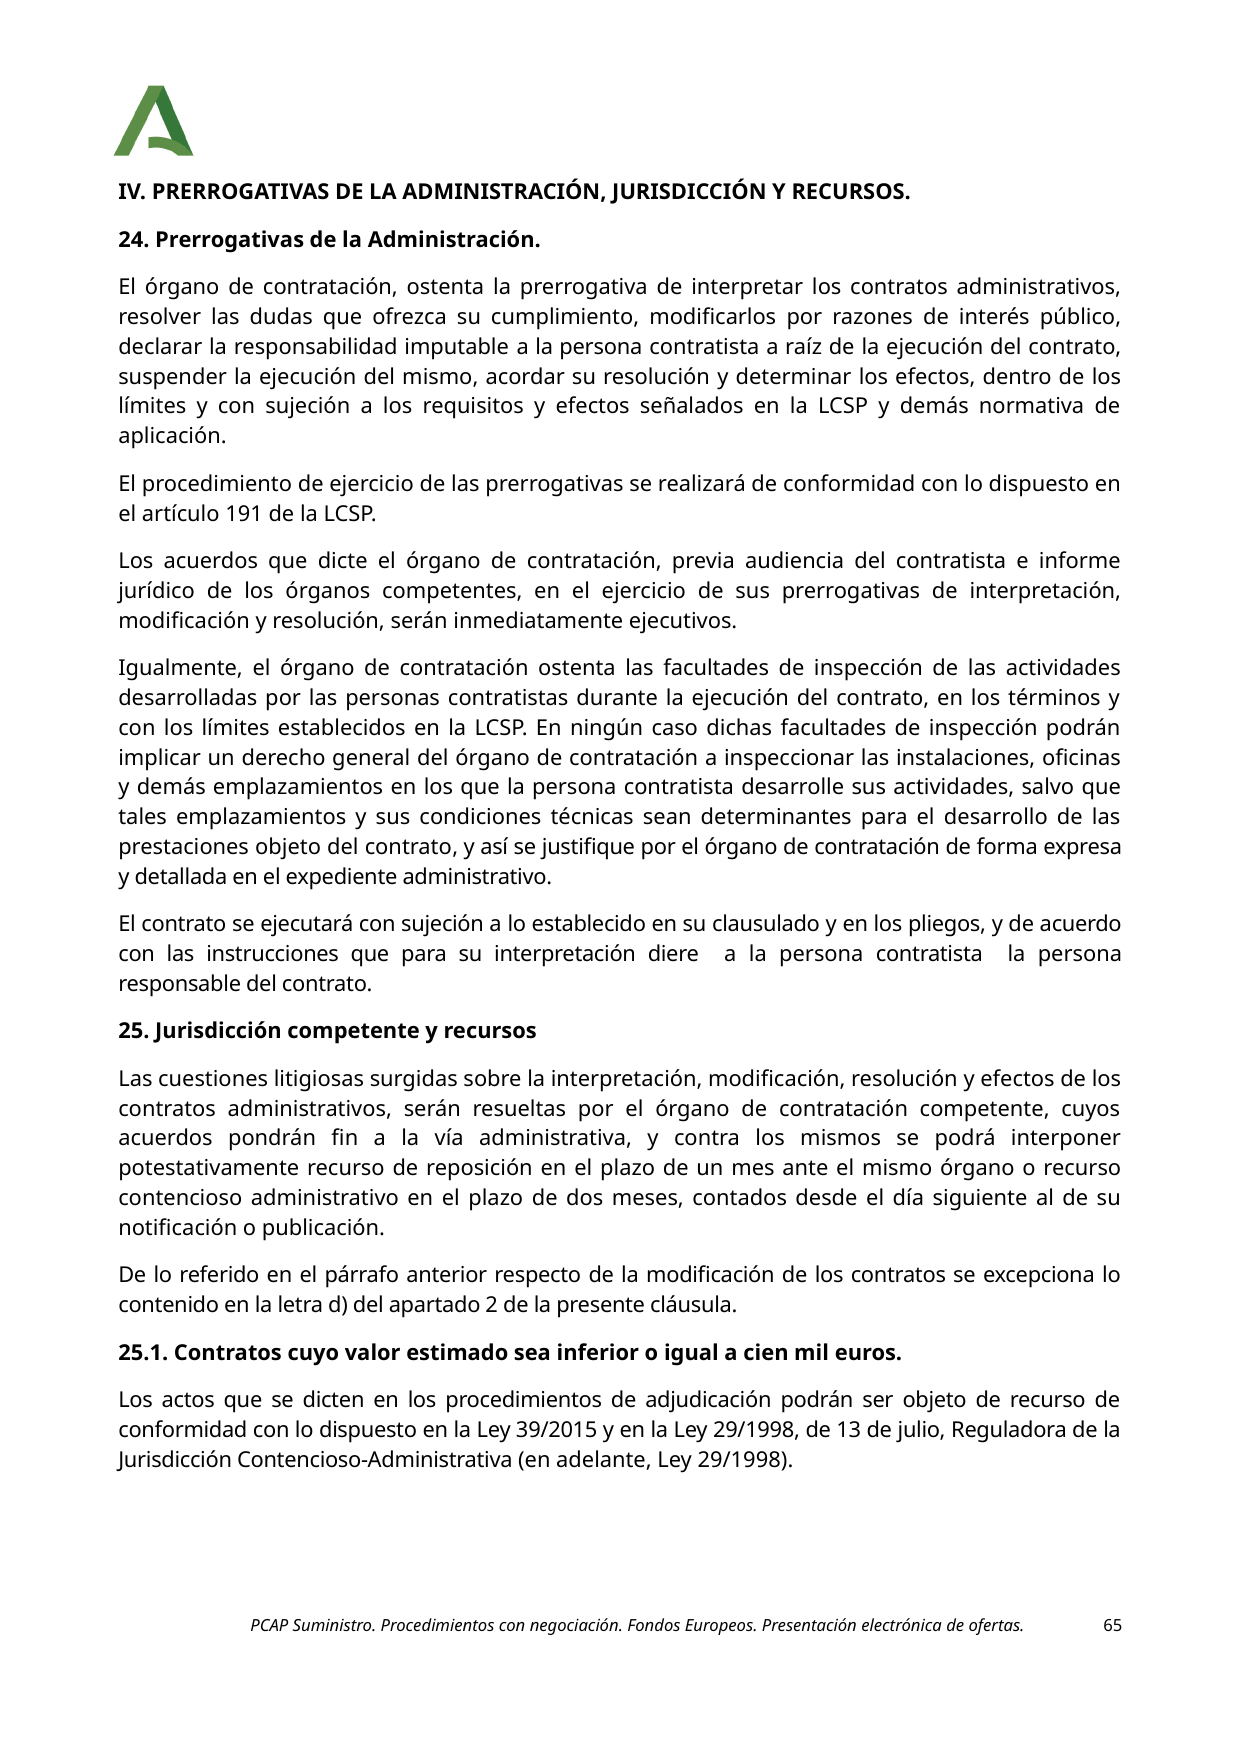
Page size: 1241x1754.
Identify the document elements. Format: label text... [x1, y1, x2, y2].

subtitle 25.1. Contratos cuyo valor estimado sea inferior o igual a cien mil euros. [118, 1337, 1122, 1366]
picture [109, 81, 198, 160]
text Las cuestiones litigiosas surgidas sobre la interpretación, modificación, resolución y efectos de los contratos administrativos, serán resueltas por el órgano de contratación competente, cuyos acuerdos pondrán fin a la vía administrativa, y contra los mismos se podrá interponer potestativamente recurso de reposición en el plazo de un mes ante el mismo órgano o recurso contencioso administrativo en el plazo de dos meses, contados desde el día siguiente al de su notificación o publicación. [118, 1063, 1122, 1242]
text El procedimiento de ejercicio de las prerrogativas se realizará de conformidad con lo dispuesto en el artículo 191 de la LCSP. [118, 468, 1122, 527]
subtitle 25. Jurisdicción competente y recursos [118, 1015, 1122, 1045]
subtitle IV. PRERROGATIVAS DE LA ADMINISTRACIÓN, JURISDICCIÓN Y RECURSOS. [118, 176, 1122, 206]
text El contrato se ejecutará con sujeción a lo establecido en su clausulado y en los pliegos, y de acuerdo con las instrucciones que para su interpretación diere a la persona contratista la persona responsable del contrato. [118, 908, 1122, 998]
text Los actos que se dicten en los procedimientos de adjudicación podrán ser objeto de recurso de conformidad con lo dispuesto en la Ley 39/2015 y en la Ley 29/1998, de 13 de julio, Reguladora de la Jurisdicción Contencioso-Administrativa (en adelante, Ley 29/1998). [118, 1384, 1122, 1473]
text El órgano de contratación, ostenta la prerrogativa de interpretar los contratos administrativos, resolver las dudas que ofrezca su cumplimiento, modificarlos por razones de interés público, declarar la responsabilidad imputable a la persona contratista a raíz de la ejecución del contrato, suspender la ejecución del mismo, acordar su resolución y determinar los efectos, dentro de los límites y con sujeción a los requisitos y efectos señalados en la LCSP y demás normativa de aplicación. [118, 271, 1122, 450]
text De lo referido en el párrafo anterior respecto de la modificación de los contratos se excepciona lo contenido en la letra d) del apartado 2 de la presente cláusula. [118, 1259, 1122, 1319]
text Igualmente, el órgano de contratación ostenta las facultades de inspección de las actividades desarrolladas por las personas contratistas durante la ejecución del contrato, en los términos y con los límites establecidos en la LCSP. En ningún caso dichas facultades de inspección podrán implicar un derecho general del órgano de contratación a inspeccionar las instalaciones, oficinas y demás emplazamientos en los que la persona contratista desarrolle sus actividades, salvo que tales emplazamientos y sus condiciones técnicas sean determinantes para el desarrollo de las prestaciones objeto del contrato, y así se justifique por el órgano de contratación de forma expresa y detallada en el expediente administrativo. [118, 652, 1122, 891]
subtitle 24. Prerrogativas de la Administración. [118, 224, 1122, 254]
text Los acuerdos que dicte el órgano de contratación, previa audiencia del contratista e informe jurídico de los órganos competentes, en el ejercicio de sus prerrogativas de interpretación, modificación y resolución, serán inmediatamente ejecutivos. [118, 545, 1122, 634]
